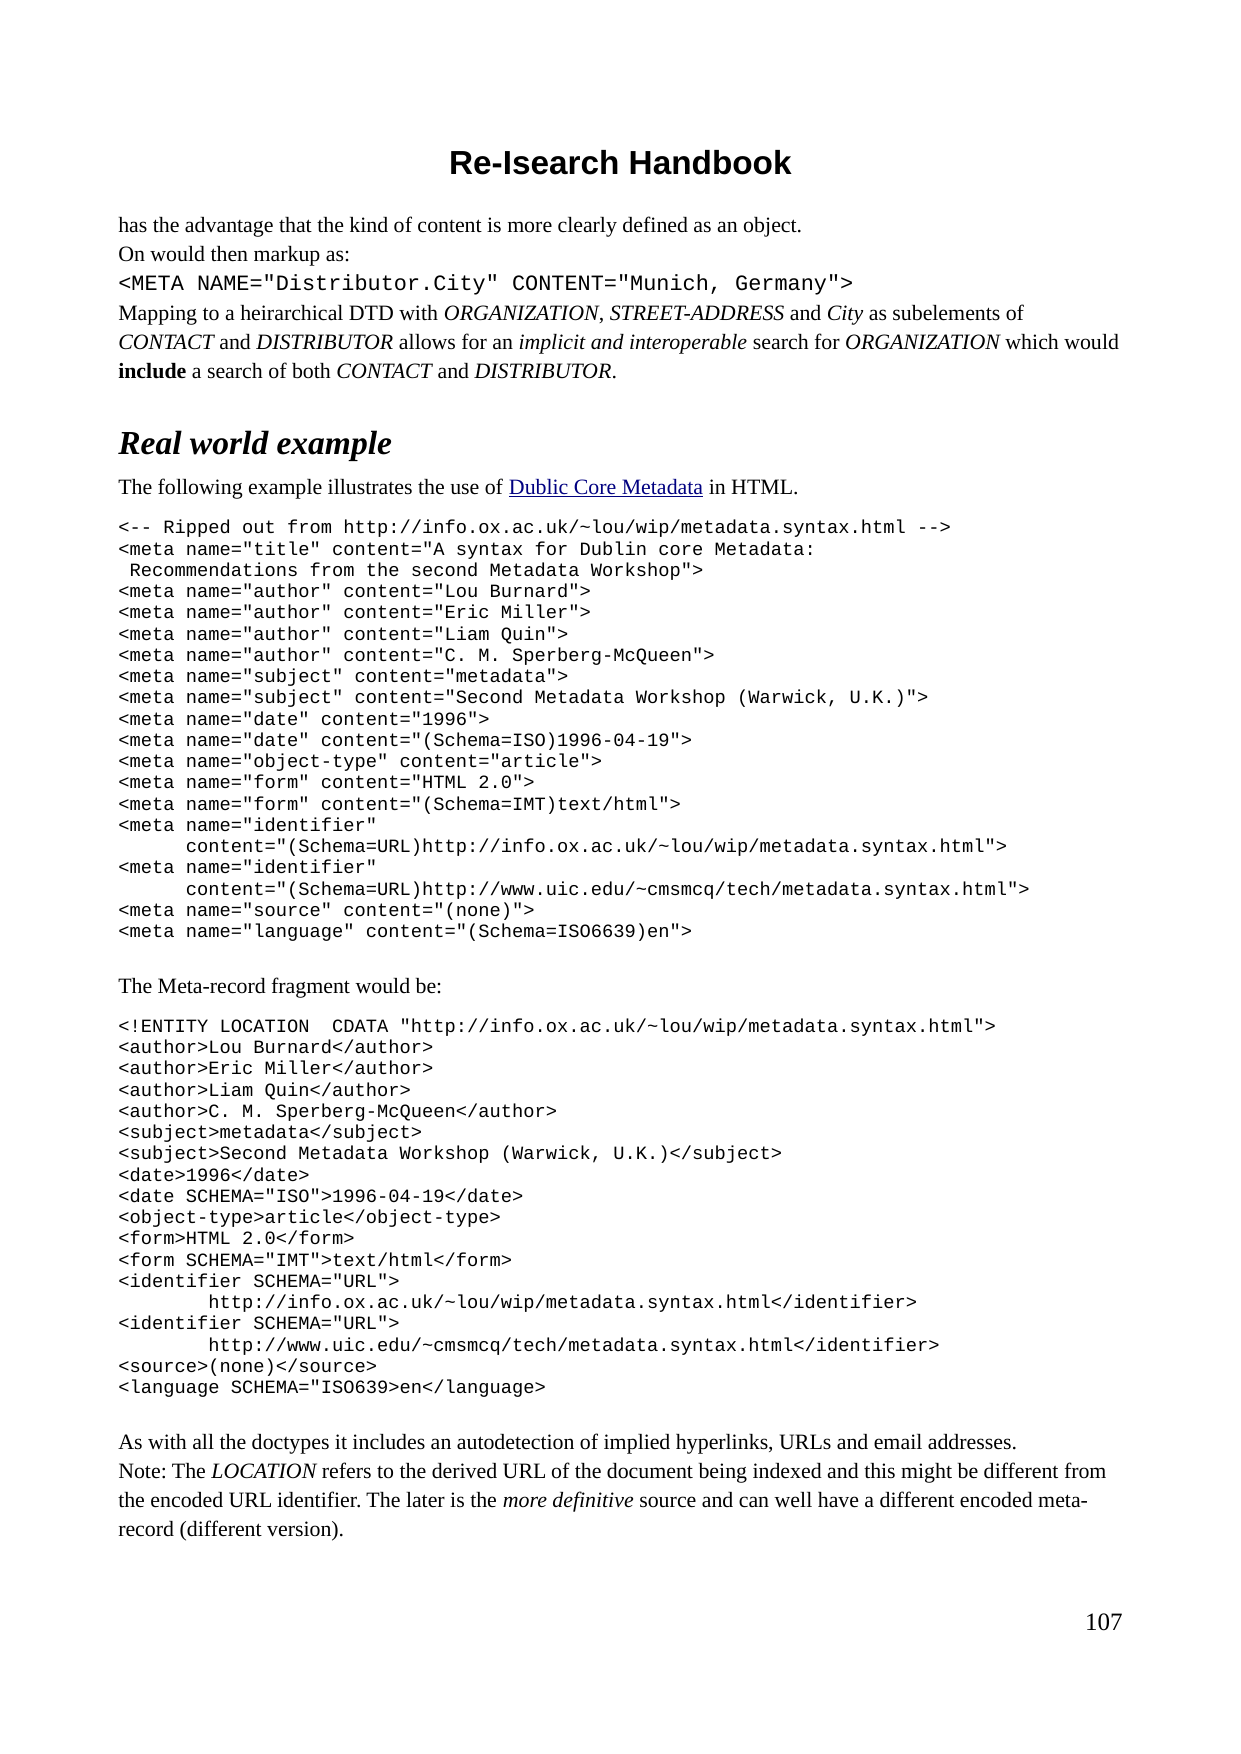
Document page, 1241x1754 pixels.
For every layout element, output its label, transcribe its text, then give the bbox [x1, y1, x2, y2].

text On would then markup as: <META NAME="Distributor.City" CONTENT="Munich, Germany"> [118, 241, 1122, 296]
text <source>(none)</source> [118, 1357, 1122, 1378]
text <meta name="title" content="A syntax for Dublin core Metadata: [118, 539, 1122, 561]
text content="(Schema=URL)http://info.ox.ac.uk/~lou/wip/metadata.syntax.html"> [118, 837, 1122, 858]
text <meta name="subject" content="Second Metadata Workshop (Warwick, U.K.)"> [118, 688, 1122, 709]
text Recommendations from the second Metadata Workshop"> [118, 561, 1122, 582]
text <meta name="author" content="Liam Quin"> [118, 624, 1122, 646]
text <meta name="language" content="(Schema=ISO6639)en"> [118, 922, 1122, 943]
text <meta name="date" content="1996"> [118, 709, 1122, 731]
text As with all the doctypes it includes an autodetection of implied hyperlinks, URLs and email addresses. [118, 1429, 1122, 1454]
text <meta name="identifier" [118, 858, 1122, 879]
text Mapping to a heirarchical DTD with ORGANIZATION, STREET-ADDRESS and City as subelements of CONTACT and DISTRIBUTOR allows for an implicit and interoperable search for ORGANIZATION which would include a search of both CONTACT and DISTRIBUTOR. [118, 300, 1122, 383]
text <!ENTITY LOCATION CDATA "http://info.ox.ac.uk/~lou/wip/metadata.syntax.html"> [118, 1017, 1122, 1038]
text <date>1996</date> [118, 1165, 1122, 1187]
text <form>HTML 2.0</form> [118, 1229, 1122, 1250]
text <meta name="form" content="HTML 2.0"> [118, 773, 1122, 794]
text <identifier SCHEMA="URL"> [118, 1272, 1122, 1293]
text <subject>Second Metadata Workshop (Warwick, U.K.)</subject> [118, 1144, 1122, 1165]
text <identifier SCHEMA="URL"> [118, 1314, 1122, 1335]
subtitle Real world example [118, 423, 1122, 462]
text http://www.uic.edu/~cmsmcq/tech/metadata.syntax.html</identifier> [118, 1335, 1122, 1357]
text <meta name="author" content="Lou Burnard"> [118, 582, 1122, 603]
text <meta name="date" content="(Schema=ISO)1996-04-19"> [118, 731, 1122, 752]
text Note: The LOCATION refers to the derived URL of the document being indexed and this might be different from the encoded URL identifier. The later is the more definitive source and can well have a different encoded meta-record (different version). [118, 1458, 1122, 1541]
text <author>Lou Burnard</author> [118, 1038, 1122, 1059]
text The following example illustrates the use of Dublic Core Metadata in HTML. [118, 474, 1122, 499]
text <-- Ripped out from http://info.ox.ac.uk/~lou/wip/metadata.syntax.html --> [118, 518, 1122, 539]
text <author>Liam Quin</author> [118, 1080, 1122, 1102]
text <meta name="identifier" [118, 816, 1122, 837]
text <object-type>article</object-type> [118, 1208, 1122, 1229]
text <subject>metadata</subject> [118, 1123, 1122, 1144]
text <author>Eric Miller</author> [118, 1059, 1122, 1080]
text has the advantage that the kind of content is more clearly defined as an object. [118, 212, 1122, 237]
text <meta name="author" content="C. M. Sperberg-McQueen"> [118, 646, 1122, 667]
text http://info.ox.ac.uk/~lou/wip/metadata.syntax.html</identifier> [118, 1293, 1122, 1314]
text content="(Schema=URL)http://www.uic.edu/~cmsmcq/tech/metadata.syntax.html"> [118, 879, 1122, 901]
text <meta name="source" content="(none)"> [118, 901, 1122, 922]
text <author>C. M. Sperberg-McQueen</author> [118, 1102, 1122, 1123]
text <meta name="form" content="(Schema=IMT)text/html"> [118, 794, 1122, 816]
text <meta name="author" content="Eric Miller"> [118, 603, 1122, 624]
text <date SCHEMA="ISO">1996-04-19</date> [118, 1187, 1122, 1208]
text <form SCHEMA="IMT">text/html</form> [118, 1250, 1122, 1272]
text <language SCHEMA="ISO639>en</language> [118, 1378, 1122, 1399]
text The Meta-record fragment would be: [118, 973, 1122, 998]
text <meta name="subject" content="metadata"> [118, 667, 1122, 688]
text <meta name="object-type" content="article"> [118, 752, 1122, 773]
